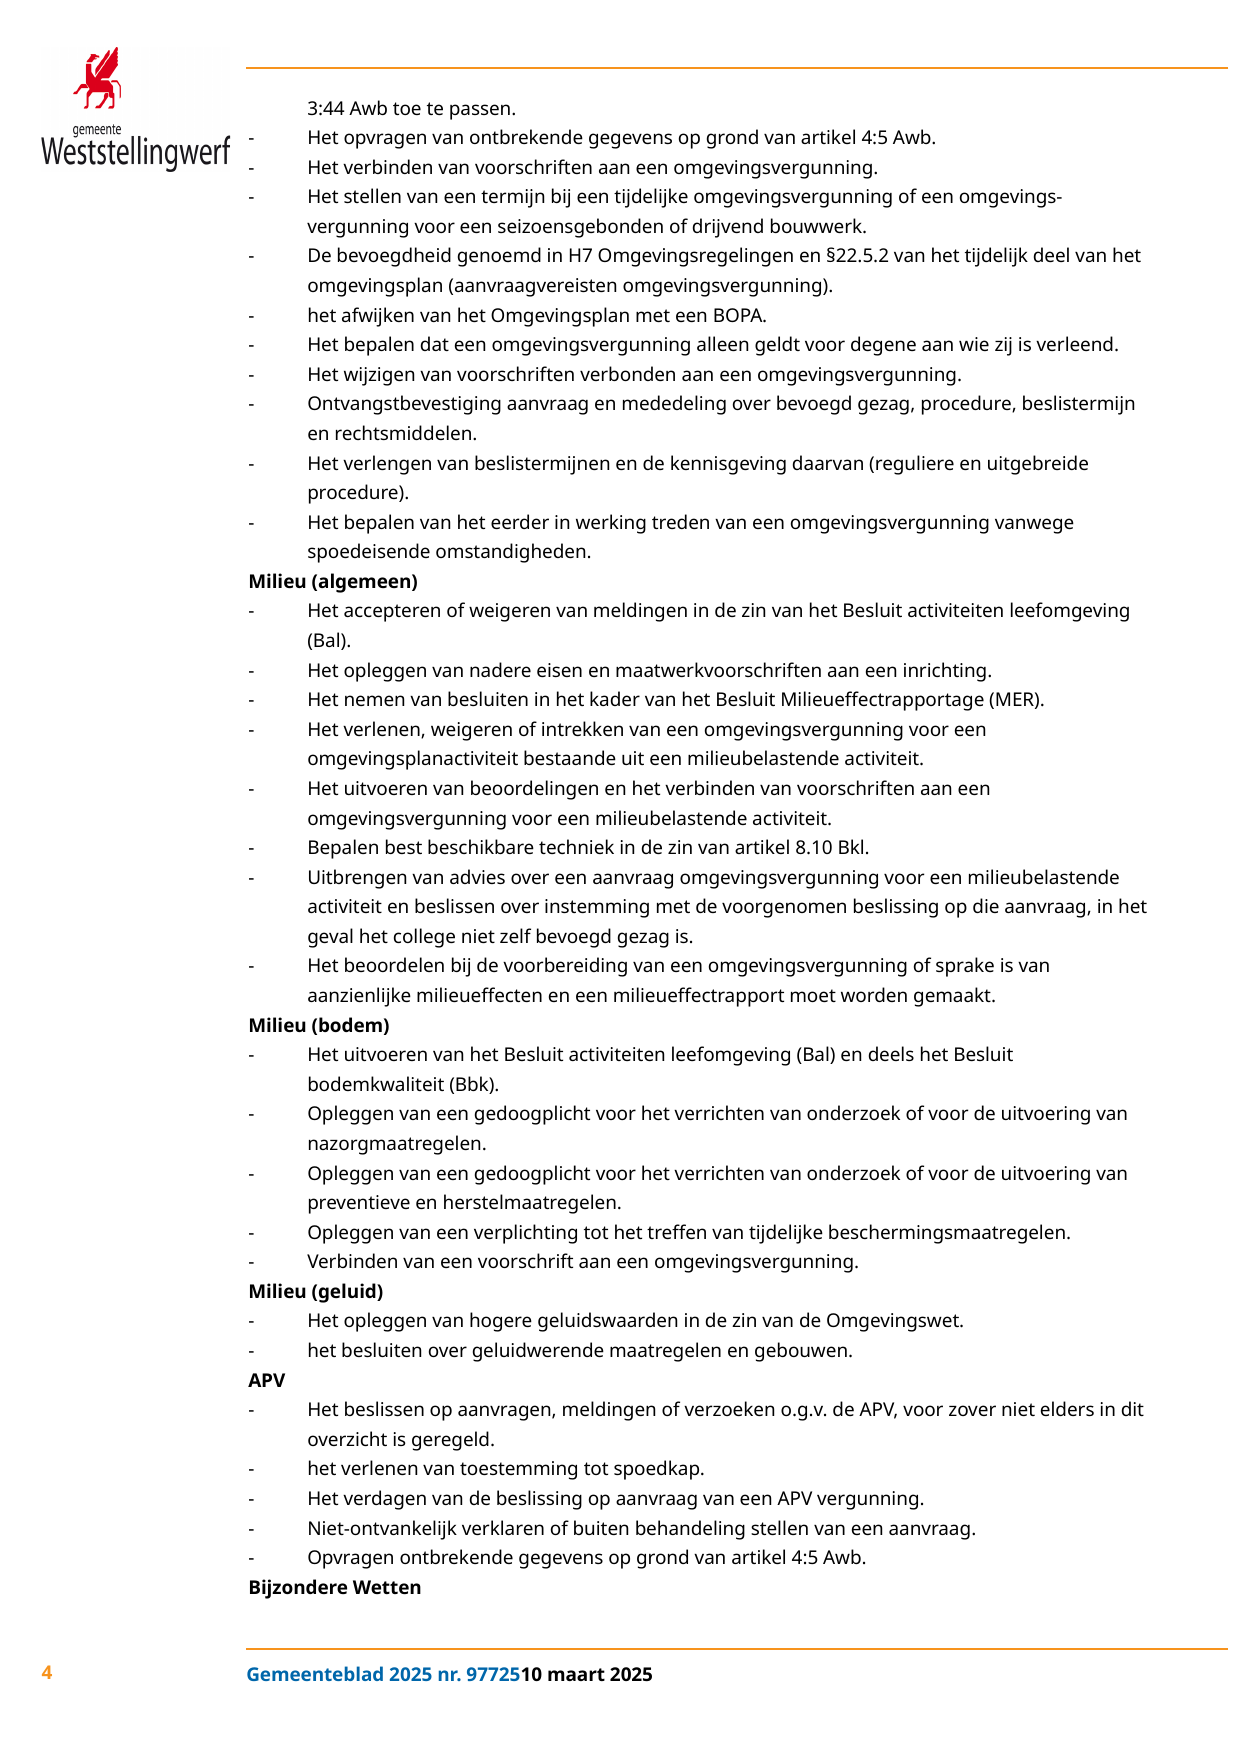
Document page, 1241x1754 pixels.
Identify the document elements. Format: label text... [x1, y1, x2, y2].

picture [41, 47, 231, 172]
text Milieu (bodem) [248, 1012, 1152, 1038]
list Opleggen van een gedoogplicht voor het verrichten van onderzoek of voor de uitvoering van preventieve en herstelmaatregelen. [248, 1160, 1152, 1215]
list Het accepteren of weigeren van meldingen in de zin van het Besluit activiteiten leefomgeving (Bal). [248, 598, 1152, 653]
list Niet-ontvankelijk verklaren of buiten behandeling stellen van een aanvraag. [248, 1515, 1152, 1541]
text APV [248, 1367, 1152, 1393]
list Verbinden van een voorschrift aan een omgevingsvergunning. [248, 1248, 1152, 1274]
list Het verlengen van beslistermijnen en de kennisgeving daarvan (reguliere en uitgebreide procedure). [248, 450, 1152, 505]
list Het beoordelen bij de voorbereiding van een omgevingsvergunning of sprake is van aanzienlijke milieueffecten en een milieueffectrapport moet worden gemaakt. [248, 953, 1152, 1008]
list Het opleggen van nadere eisen en maatwerkvoorschriften aan een inrichting. [248, 657, 1152, 683]
list Bepalen best beschikbare techniek in de zin van artikel 8.10 Bkl. [248, 834, 1152, 860]
list Het beslissen op aanvragen, meldingen of verzoeken o.g.v. de APV, voor zover niet elders in dit overzicht is geregeld. [248, 1396, 1152, 1452]
text Milieu (geluid) [248, 1278, 1152, 1304]
list Het wijzigen van voorschriften verbonden aan een omgevingsvergunning. [248, 361, 1152, 387]
list Het opleggen van hogere geluidswaarden in de zin van de Omgevingswet. [248, 1308, 1152, 1333]
list Het bepalen van het eerder in werking treden van een omgevingsvergunning vanwege spoedeisende omstandigheden. [248, 509, 1152, 564]
list het besluiten over geluidwerende maatregelen en gebouwen. [248, 1337, 1152, 1363]
list het verlenen van toestemming tot spoedkap. [248, 1456, 1152, 1481]
list Opvragen ontbrekende gegevens op grond van artikel 4:5 Awb. [248, 1544, 1152, 1570]
list Het bepalen dat een omgevingsvergunning alleen geldt voor degene aan wie zij is verleend. [248, 331, 1152, 357]
list Uitbrengen van advies over een aanvraag omgevingsvergunning voor een milieubelastende activiteit en beslissen over instemming met de voorgenomen beslissing op die aanvraag, in het geval het college niet zelf bevoegd gezag is. [248, 864, 1152, 949]
list Het uitvoeren van beoordelingen en het verbinden van voorschriften aan een omgevingsvergunning voor een milieubelastende activiteit. [248, 775, 1152, 831]
list De bevoegdheid genoemd in H7 Omgevingsregelingen en §22.5.2 van het tijdelijk deel van het omgevingsplan (aanvraagvereisten omgevingsvergunning). [248, 243, 1152, 298]
list Het stellen van een termijn bij een tijdelijke omgevingsvergunning of een omgevings-vergunning voor een seizoensgebonden of drijvend bouwwerk. [248, 183, 1152, 239]
list Het uitvoeren van het Besluit activiteiten leefomgeving (Bal) en deels het Besluit bodemkwaliteit (Bbk). [248, 1041, 1152, 1097]
text Bijzondere Wetten [248, 1574, 1152, 1600]
list Het nemen van besluiten in het kader van het Besluit Milieueffectrapportage (MER). [248, 686, 1152, 712]
list Opleggen van een gedoogplicht voor het verrichten van onderzoek of voor de uitvoering van nazorgmaatregelen. [248, 1101, 1152, 1156]
list Het verlenen, weigeren of intrekken van een omgevingsvergunning voor een omgevingsplanactiviteit bestaande uit een milieubelastende activiteit. [248, 716, 1152, 771]
list Ontvangstbevestiging aanvraag en mededeling over bevoegd gezag, procedure, beslistermijn en rechtsmiddelen. [248, 391, 1152, 446]
list Opleggen van een verplichting tot het treffen van tijdelijke beschermingsmaatregelen. [248, 1219, 1152, 1245]
list het afwijken van het Omgevingsplan met een BOPA. [248, 302, 1152, 328]
list 3:44 Awb toe te passen. [248, 95, 1152, 121]
list Het opvragen van ontbrekende gegevens op grond van artikel 4:5 Awb. [248, 124, 1152, 150]
text Milieu (algemeen) [248, 568, 1152, 594]
list Het verdagen van de beslissing op aanvraag van een APV vergunning. [248, 1485, 1152, 1511]
list Het verbinden van voorschriften aan een omgevingsvergunning. [248, 154, 1152, 180]
